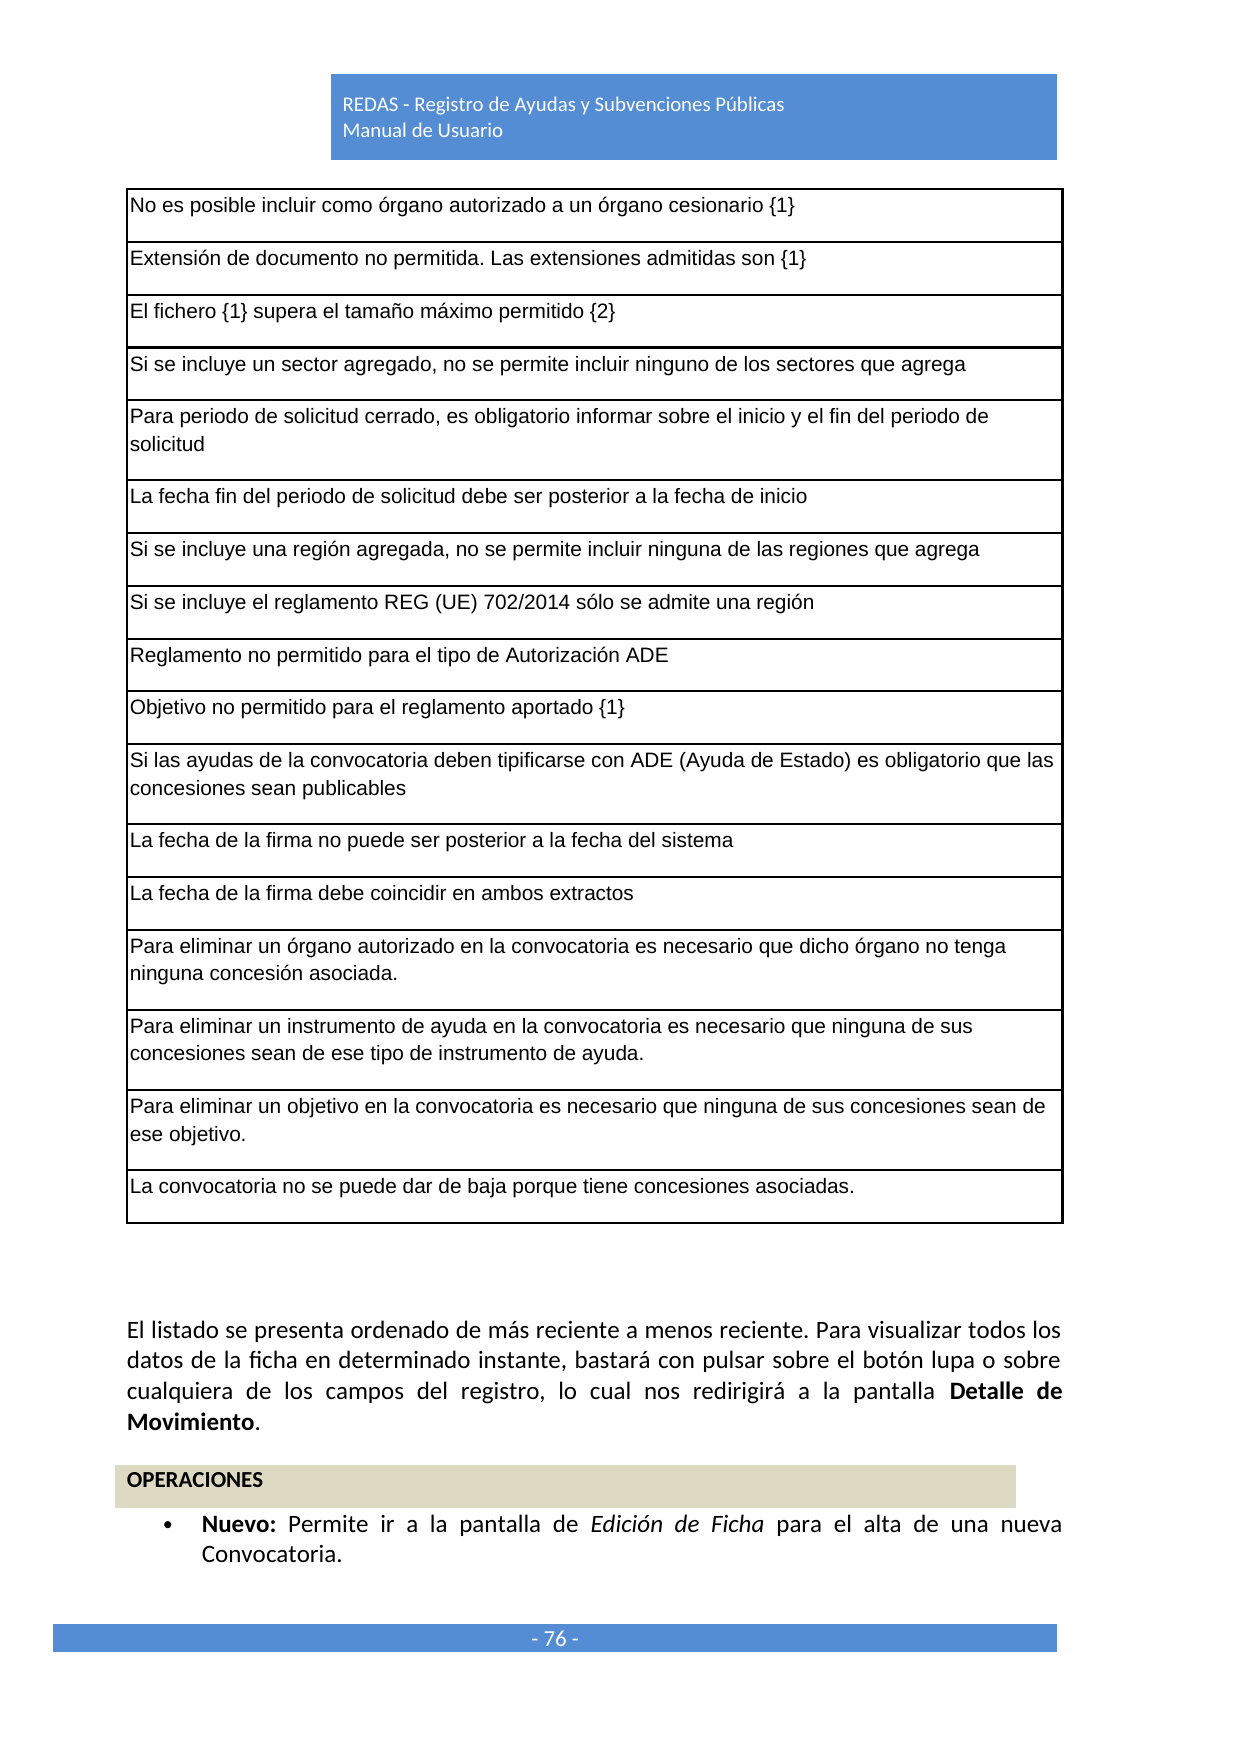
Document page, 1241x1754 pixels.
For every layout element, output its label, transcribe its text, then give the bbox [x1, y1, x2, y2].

table_cell Reglamento no permitido para el tipo de Autorización ADE [128, 640, 1061, 690]
table_cell El fichero {1} supera el tamaño máximo permitido {2} [128, 296, 1061, 346]
table_cell Si se incluye el reglamento REG (UE) 702/2014 sólo se admite una región [128, 587, 1061, 637]
table_cell Si se incluye un sector agregado, no se permite incluir ninguno de los sectores que agrega [128, 349, 1061, 399]
table_cell La fecha de la firma debe coincidir en ambos extractos [128, 878, 1061, 928]
table_cell Si las ayudas de la convocatoria deben tipificarse con ADE (Ayuda de Estado) es obligatorio que las concesiones sean publicables [128, 745, 1061, 823]
table_cell La fecha fin del periodo de solicitud debe ser posterior a la fecha de inicio [128, 481, 1061, 532]
table_cell La fecha de la firma no puede ser posterior a la fecha del sistema [128, 825, 1061, 876]
table_cell Para eliminar un órgano autorizado en la convocatoria es necesario que dicho órgano no tenga ninguna concesión asociada. [128, 931, 1061, 1009]
table_cell Para eliminar un instrumento de ayuda en la convocatoria es necesario que ninguna de sus concesiones sean de ese tipo de instrumento de ayuda. [128, 1011, 1061, 1089]
table_cell Si se incluye una región agregada, no se permite incluir ninguna de las regiones que agrega [128, 534, 1061, 585]
table_cell Objetivo no permitido para el reglamento aportado {1} [128, 692, 1061, 743]
table_cell Para periodo de solicitud cerrado, es obligatorio informar sobre el inicio y el fin del periodo de solicitud [128, 401, 1061, 479]
table_cell No es posible incluir como órgano autorizado a un órgano cesionario {1} [128, 190, 1061, 241]
table_cell Extensión de documento no permitida. Las extensiones admitidas son {1} [128, 243, 1061, 294]
list Nuevo: Permite ir a la pantalla de Edición de Ficha para el alta de una nueva Convocatoria. [164, 1508, 1062, 1569]
table_cell La convocatoria no se puede dar de baja porque tiene concesiones asociadas. [128, 1171, 1061, 1222]
text El listado se presenta ordenado de más reciente a menos reciente. Para visualizar todos los datos de la ficha en determinado instante, bastará con pulsar sobre el botón lupa o sobre cualquiera de los campos del registro, lo cual nos redirigirá a la pantalla Detalle de Movimiento. [127, 1314, 1062, 1436]
table_header OPERACIONES [115, 1465, 1016, 1508]
table_cell Para eliminar un objetivo en la convocatoria es necesario que ninguna de sus concesiones sean de ese objetivo. [128, 1091, 1061, 1169]
